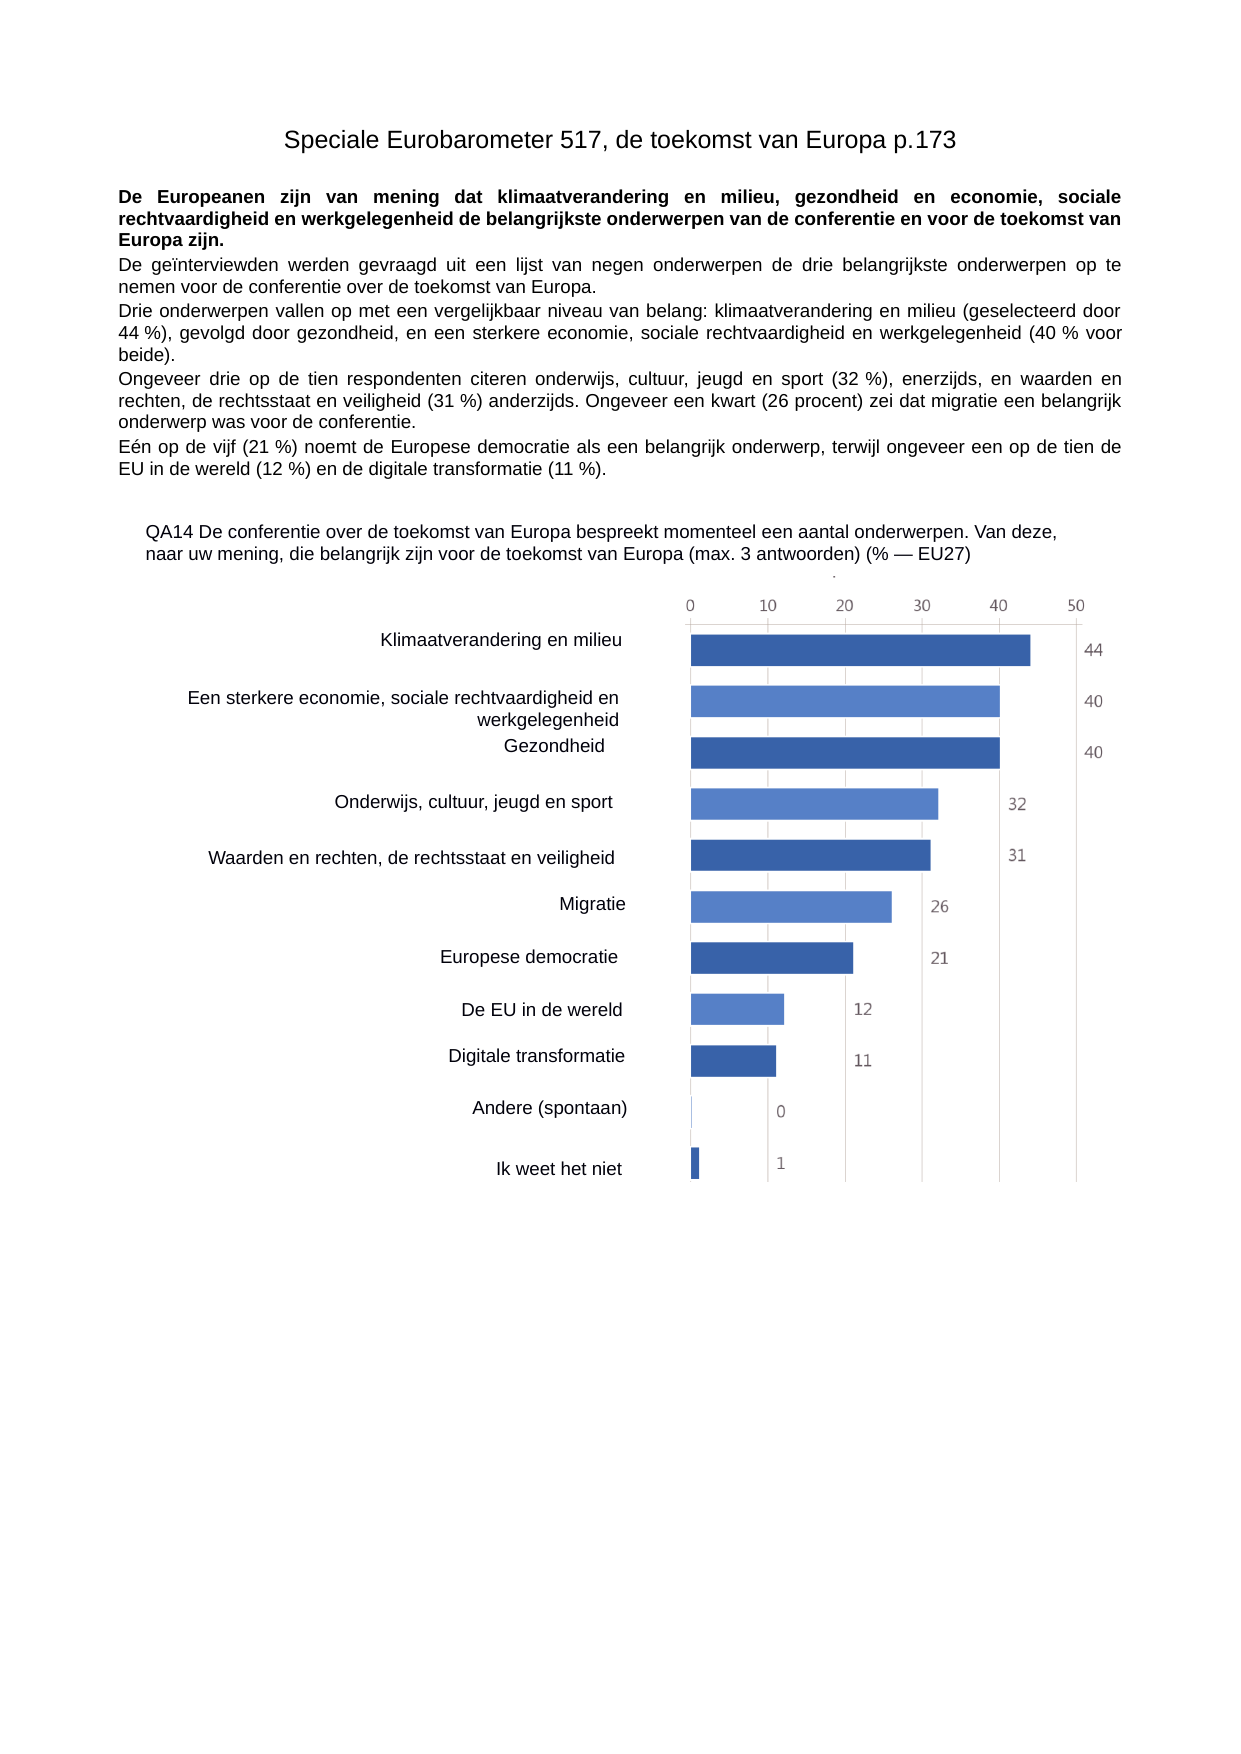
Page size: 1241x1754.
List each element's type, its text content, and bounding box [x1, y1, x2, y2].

text De geïnterviewden werden gevraagd uit een lijst van negen onderwerpen de drie belangrijkste onderwerpen op te nemen voor de conferentie over de toekomst van Europa. [118, 254, 1122, 297]
picture [682, 576, 1121, 1195]
text Drie onderwerpen vallen op met een vergelijkbaar niveau van belang: klimaatverandering en milieu (geselecteerd door 44 %), gevolgd door gezondheid, en een sterkere economie, sociale rechtvaardigheid en werkgelegenheid (40 % voor beide). [118, 300, 1122, 365]
text De Europeanen zijn van mening dat klimaatverandering en milieu, gezondheid en economie, sociale rechtvaardigheid en werkgelegenheid de belangrijkste onderwerpen van de conferentie en voor de toekomst van Europa zijn. [118, 186, 1122, 251]
text Ongeveer drie op de tien respondenten citeren onderwijs, cultuur, jeugd en sport (32 %), enerzijds, en waarden en rechten, de rechtsstaat en veiligheid (31 %) anderzijds. Ongeveer een kwart (26 procent) zei dat migratie een belangrijk onderwerp was voor de conferentie. [118, 368, 1122, 433]
text Eén op de vijf (21 %) noemt de Europese democratie als een belangrijk onderwerp, terwijl ongeveer een op de tien de EU in de wereld (12 %) en de digitale transformatie (11 %). [118, 436, 1122, 479]
